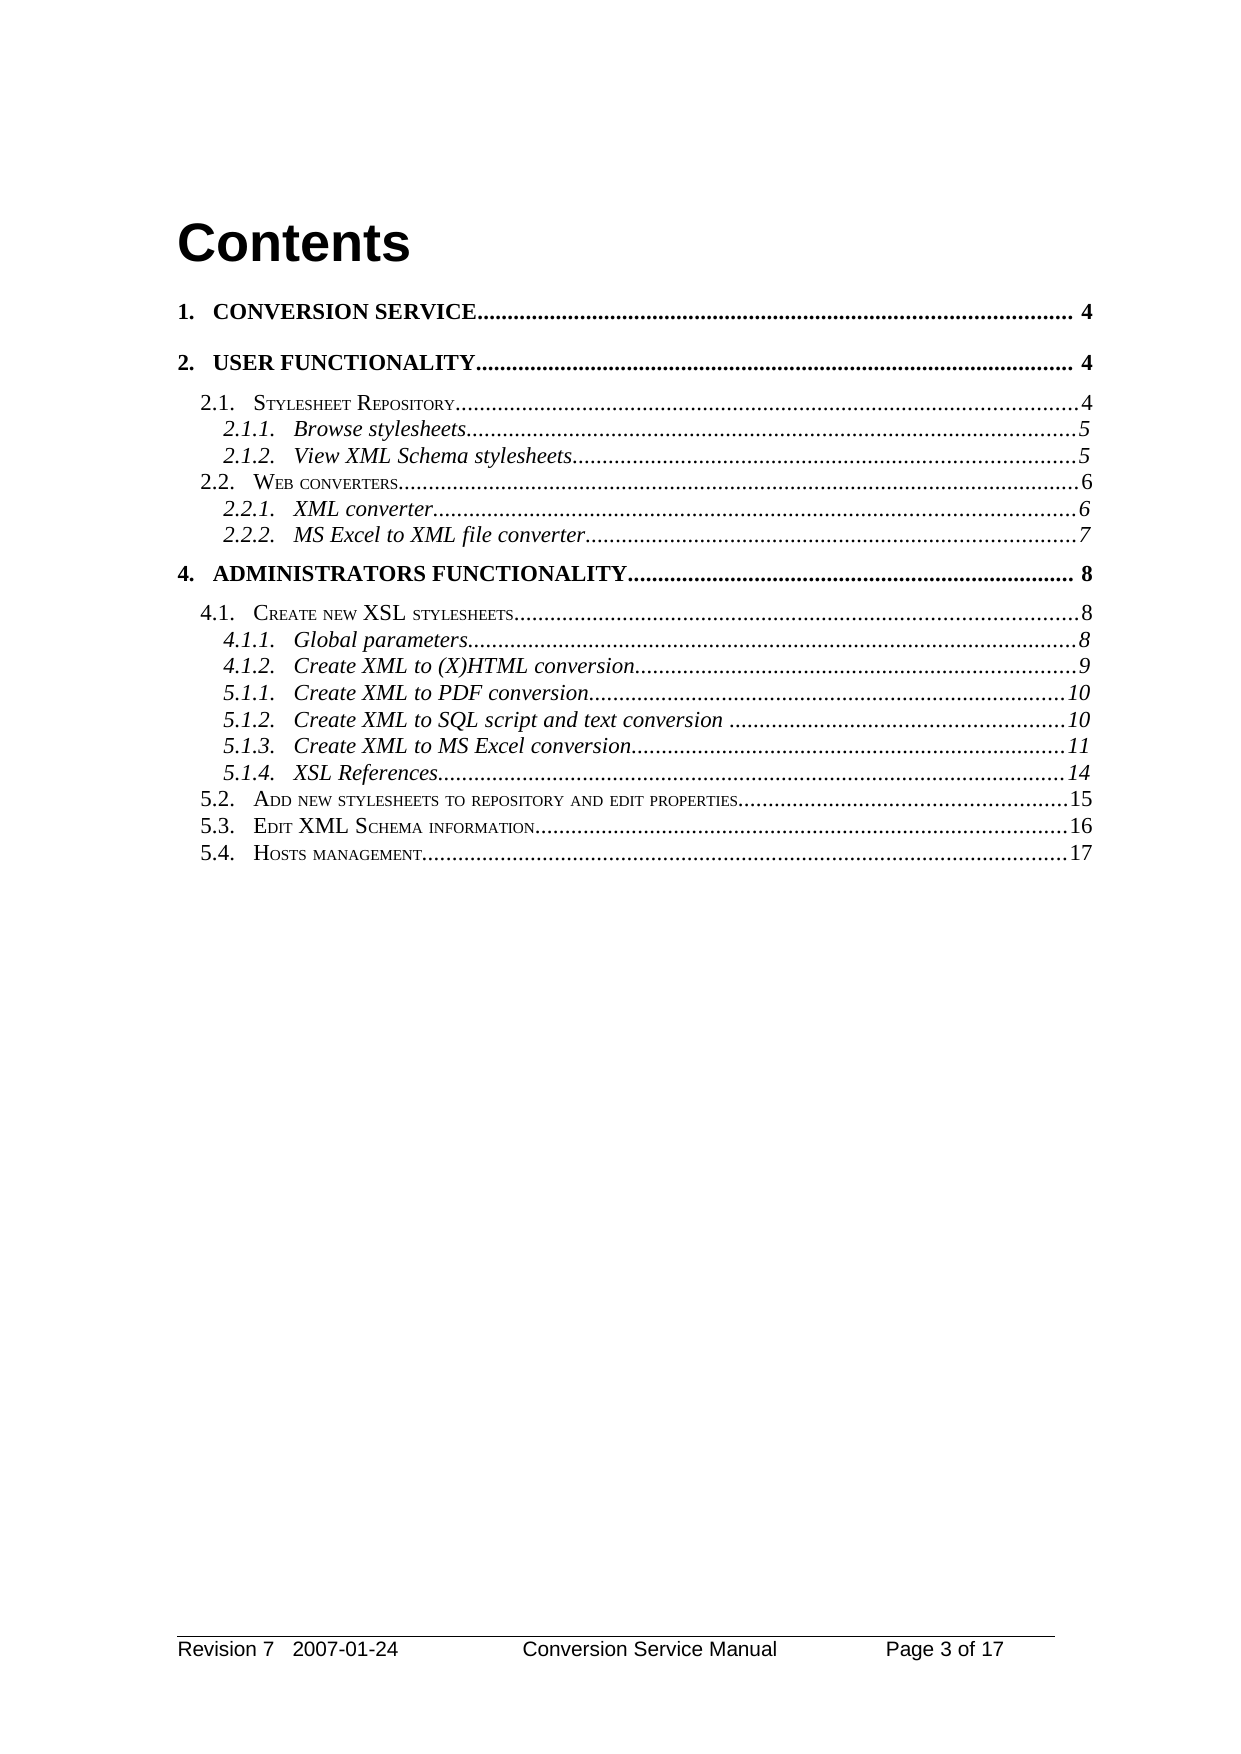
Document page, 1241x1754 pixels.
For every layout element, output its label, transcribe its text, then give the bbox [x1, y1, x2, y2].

text 4. Administrators functionality 8 [177, 560, 1092, 587]
subtitle Contents [177, 210, 1092, 273]
text 5.3. Edit XML Schema information 16 [200, 812, 1092, 838]
text 5.1.2. Create XML to SQL script and text conversion 10 [223, 706, 1092, 732]
text 1. Conversion Service 4 [177, 298, 1092, 324]
text 5.1.1. Create XML to PDF conversion 10 [223, 679, 1092, 706]
text 5.1.3. Create XML to MS Excel conversion 11 [223, 732, 1092, 759]
text 4.1.1. Global parameters 8 [223, 626, 1092, 652]
text 4.1. Create new XSL stylesheets 8 [200, 599, 1092, 626]
text 2.1. Stylesheet Repository 4 [200, 388, 1092, 415]
text 4.1.2. Create XML to (X)HTML conversion 9 [223, 652, 1092, 679]
text 2.2. Web converters 6 [200, 468, 1092, 494]
text 2.1.1. Browse stylesheets 5 [223, 415, 1092, 441]
text 2.1.2. View XML Schema stylesheets 5 [223, 441, 1092, 468]
text 2.2.1. XML converter 6 [223, 494, 1092, 521]
text 2.2.2. MS Excel to XML file converter 7 [223, 521, 1092, 548]
text 5.2. Add new stylesheets to repository and edit properties 15 [200, 785, 1092, 812]
text 2. User functionality 4 [177, 349, 1092, 376]
text 5.4. Hosts management 17 [200, 838, 1092, 865]
text 5.1.4. XSL References 14 [223, 759, 1092, 785]
